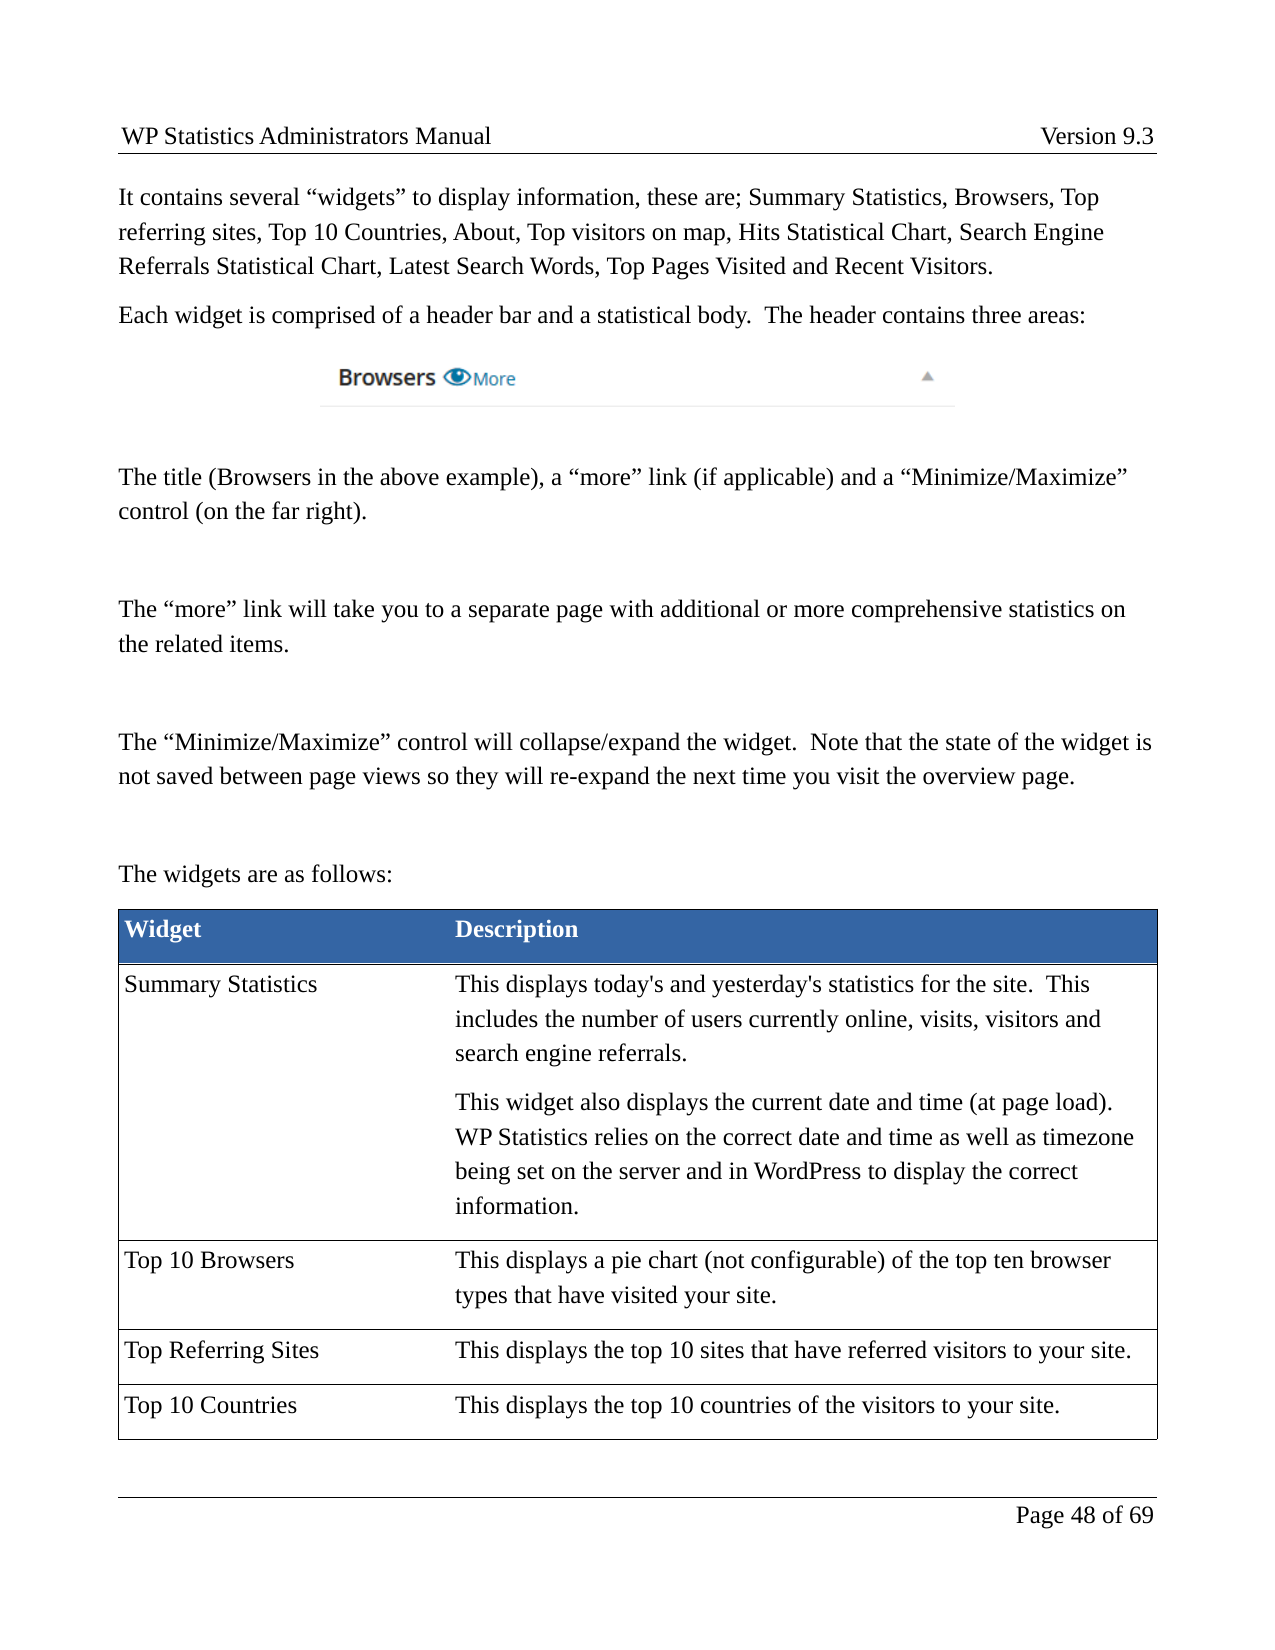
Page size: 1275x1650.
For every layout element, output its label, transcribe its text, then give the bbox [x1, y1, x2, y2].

text The “Minimize/Maximize” control will collapse/expand the widget. Note that the state of the widget is not saved between page views so they will re-expand the next time you visit the overview page. [118, 727, 1157, 790]
picture [320, 349, 955, 407]
text The “more” link will take you to a separate page with additional or more comprehensive statistics on the related items. [118, 594, 1157, 657]
table_cell Top 10 Browsers [119, 1241, 449, 1329]
text Each widget is comprised of a header bar and a statistical body. The header contains three areas: [118, 300, 1157, 329]
table_cell This displays a pie chart (not configurable) of the top ten browser types that have visited your site. [449, 1241, 1157, 1329]
text It contains several “widgets” to display information, these are; Summary Statistics, Browsers, Top referring sites, Top 10 Countries, About, Top visitors on map, Hits Statistical Chart, Search Engine Referrals Statistical Chart, Latest Search Words, Top Pages Visited and Recent Visitors. [118, 182, 1157, 280]
table_cell This displays the top 10 countries of the visitors to your site. [449, 1385, 1157, 1439]
table_cell Top Referring Sites [119, 1330, 449, 1384]
table_cell Top 10 Countries [119, 1385, 449, 1439]
table_cell Summary Statistics [119, 965, 449, 1240]
text The title (Browsers in the above example), a “more” link (if applicable) and a “Minimize/Maximize” control (on the far right). [118, 462, 1157, 525]
table_header Widget [119, 910, 449, 963]
table_header Description [449, 910, 1157, 963]
table_cell This displays today's and yesterday's statistics for the site. This includes the number of users currently online, visits, visitors and search engine referrals. This widget also displays the current date and time (at page load). WP Statistics relies on the correct date and time as well as timezone being set on the server and in WordPress to display the correct information. [449, 965, 1157, 1240]
table_cell This displays the top 10 sites that have referred visitors to your site. [449, 1330, 1157, 1384]
text The widgets are as follows: [118, 859, 1157, 888]
